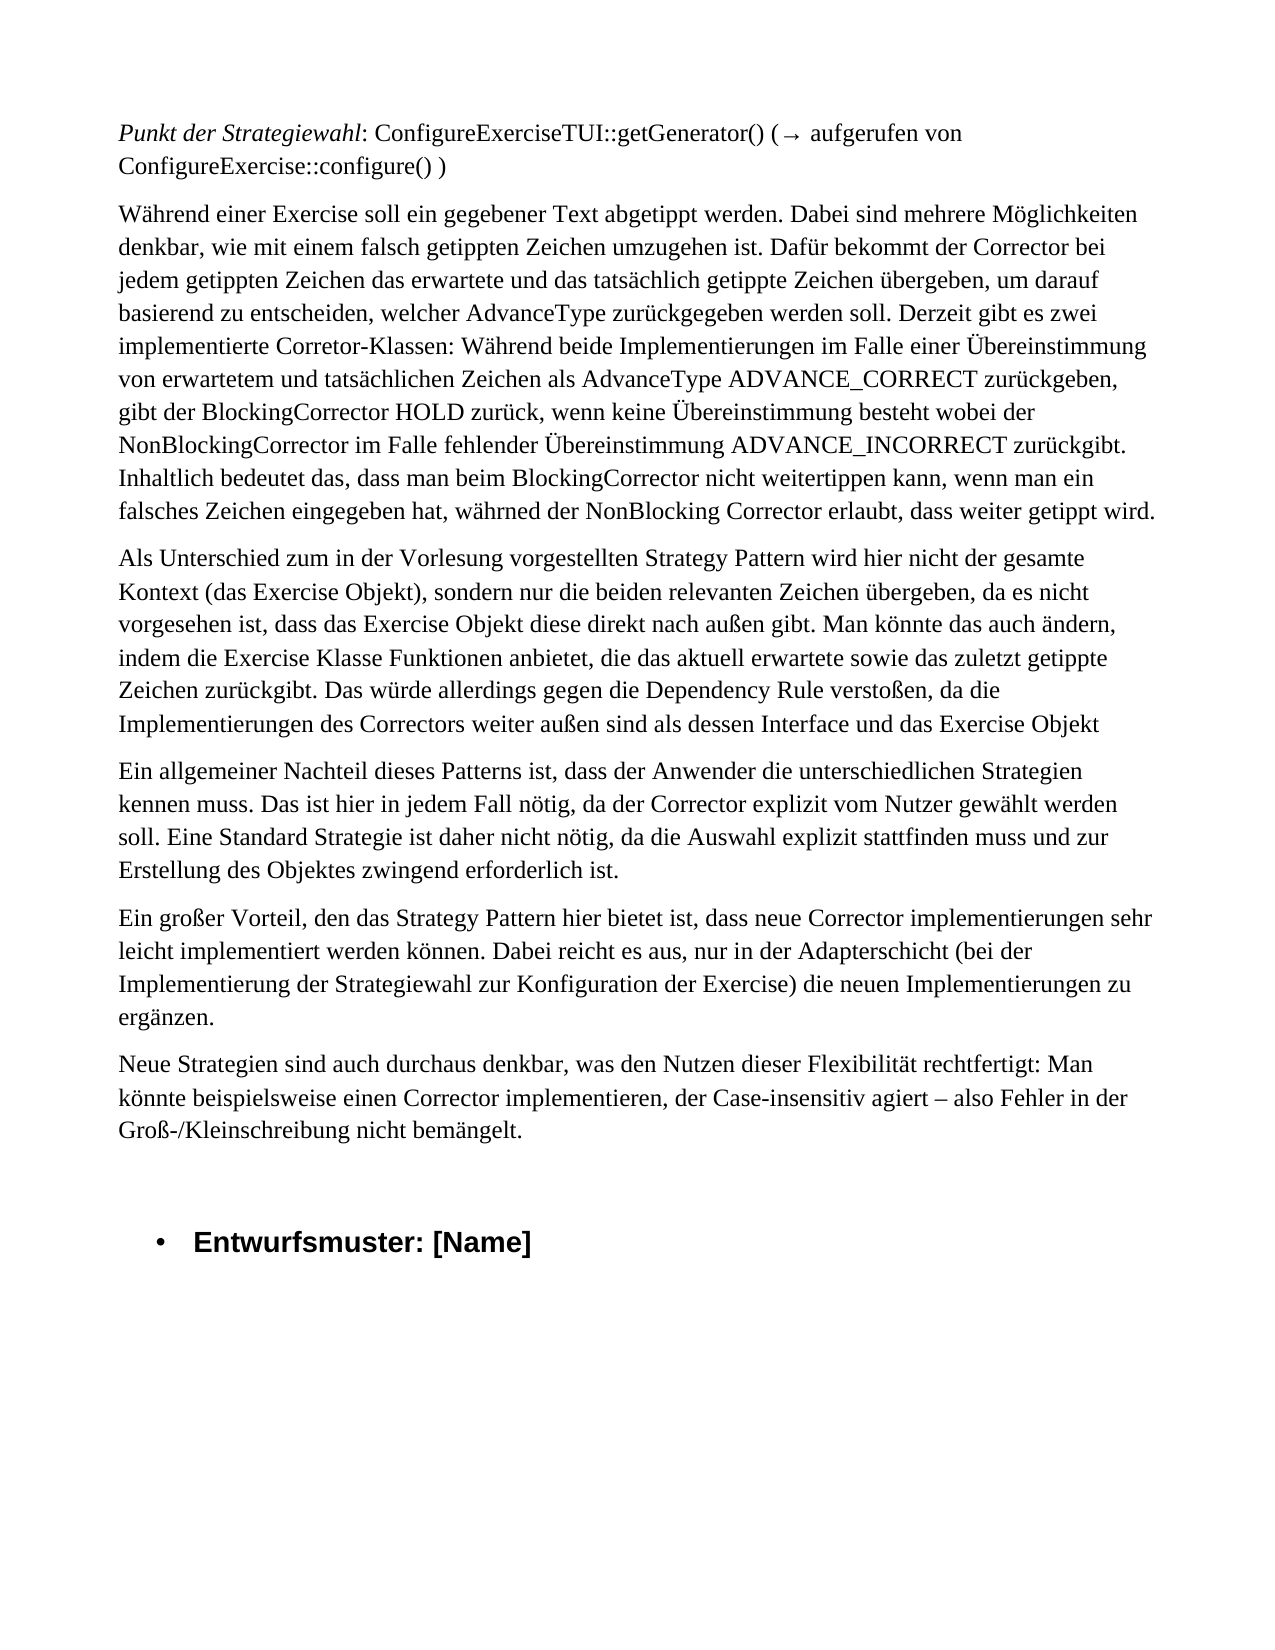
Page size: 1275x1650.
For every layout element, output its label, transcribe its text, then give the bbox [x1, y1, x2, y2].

text Während einer Exercise soll ein gegebener Text abgetippt werden. Dabei sind mehrere Möglichkeiten denkbar, wie mit einem falsch getippten Zeichen umzugehen ist. Dafür bekommt der Corrector bei jedem getippten Zeichen das erwartete und das tatsächlich getippte Zeichen übergeben, um darauf basierend zu entscheiden, welcher AdvanceType zurückgegeben werden soll. Derzeit gibt es zwei implementierte Corretor-Klassen: Während beide Implementierungen im Falle einer Übereinstimmung von erwartetem und tatsächlichen Zeichen als AdvanceType ADVANCE_CORRECT zurückgeben, gibt der BlockingCorrector HOLD zurück, wenn keine Übereinstimmung besteht wobei der NonBlockingCorrector im Falle fehlender Übereinstimmung ADVANCE_INCORRECT zurückgibt. Inhaltlich bedeutet das, dass man beim BlockingCorrector nicht weitertippen kann, wenn man ein falsches Zeichen eingegeben hat, währned der NonBlocking Corrector erlaubt, dass weiter getippt wird. [118, 199, 1157, 525]
subtitle Entwurfsmuster: [Name] [156, 1225, 1157, 1259]
text Neue Strategien sind auch durchaus denkbar, was den Nutzen dieser Flexibilität rechtfertigt: Man könnte beispielsweise einen Corrector implementieren, der Case-insensitiv agiert – also Fehler in der Groß-/Kleinschreibung nicht bemängelt. [118, 1049, 1157, 1144]
text Punkt der Strategiewahl: ConfigureExerciseTUI::getGenerator() (→ aufgerufen von ConfigureExercise::configure() ) [118, 118, 1157, 180]
text Als Unterschied zum in der Vorlesung vorgestellten Strategy Pattern wird hier nicht der gesamte Kontext (das Exercise Objekt), sondern nur die beiden relevanten Zeichen übergeben, da es nicht vorgesehen ist, dass das Exercise Objekt diese direkt nach außen gibt. Man könnte das auch ändern, indem die Exercise Klasse Funktionen anbietet, die das aktuell erwartete sowie das zuletzt getippte Zeichen zurückgibt. Das würde allerdings gegen die Dependency Rule verstoßen, da die Implementierungen des Correctors weiter außen sind als dessen Interface und das Exercise Objekt [118, 543, 1157, 737]
text Ein allgemeiner Nachteil dieses Patterns ist, dass der Anwender die unterschiedlichen Strategien kennen muss. Das ist hier in jedem Fall nötig, da der Corrector explizit vom Nutzer gewählt werden soll. Eine Standard Strategie ist daher nicht nötig, da die Auswahl explizit stattfinden muss und zur Erstellung des Objektes zwingend erforderlich ist. [118, 756, 1157, 884]
text Ein großer Vorteil, den das Strategy Pattern hier bietet ist, dass neue Corrector implementierungen sehr leicht implementiert werden können. Dabei reicht es aus, nur in der Adapterschicht (bei der Implementierung der Strategiewahl zur Konfiguration der Exercise) die neuen Implementierungen zu ergänzen. [118, 903, 1157, 1031]
